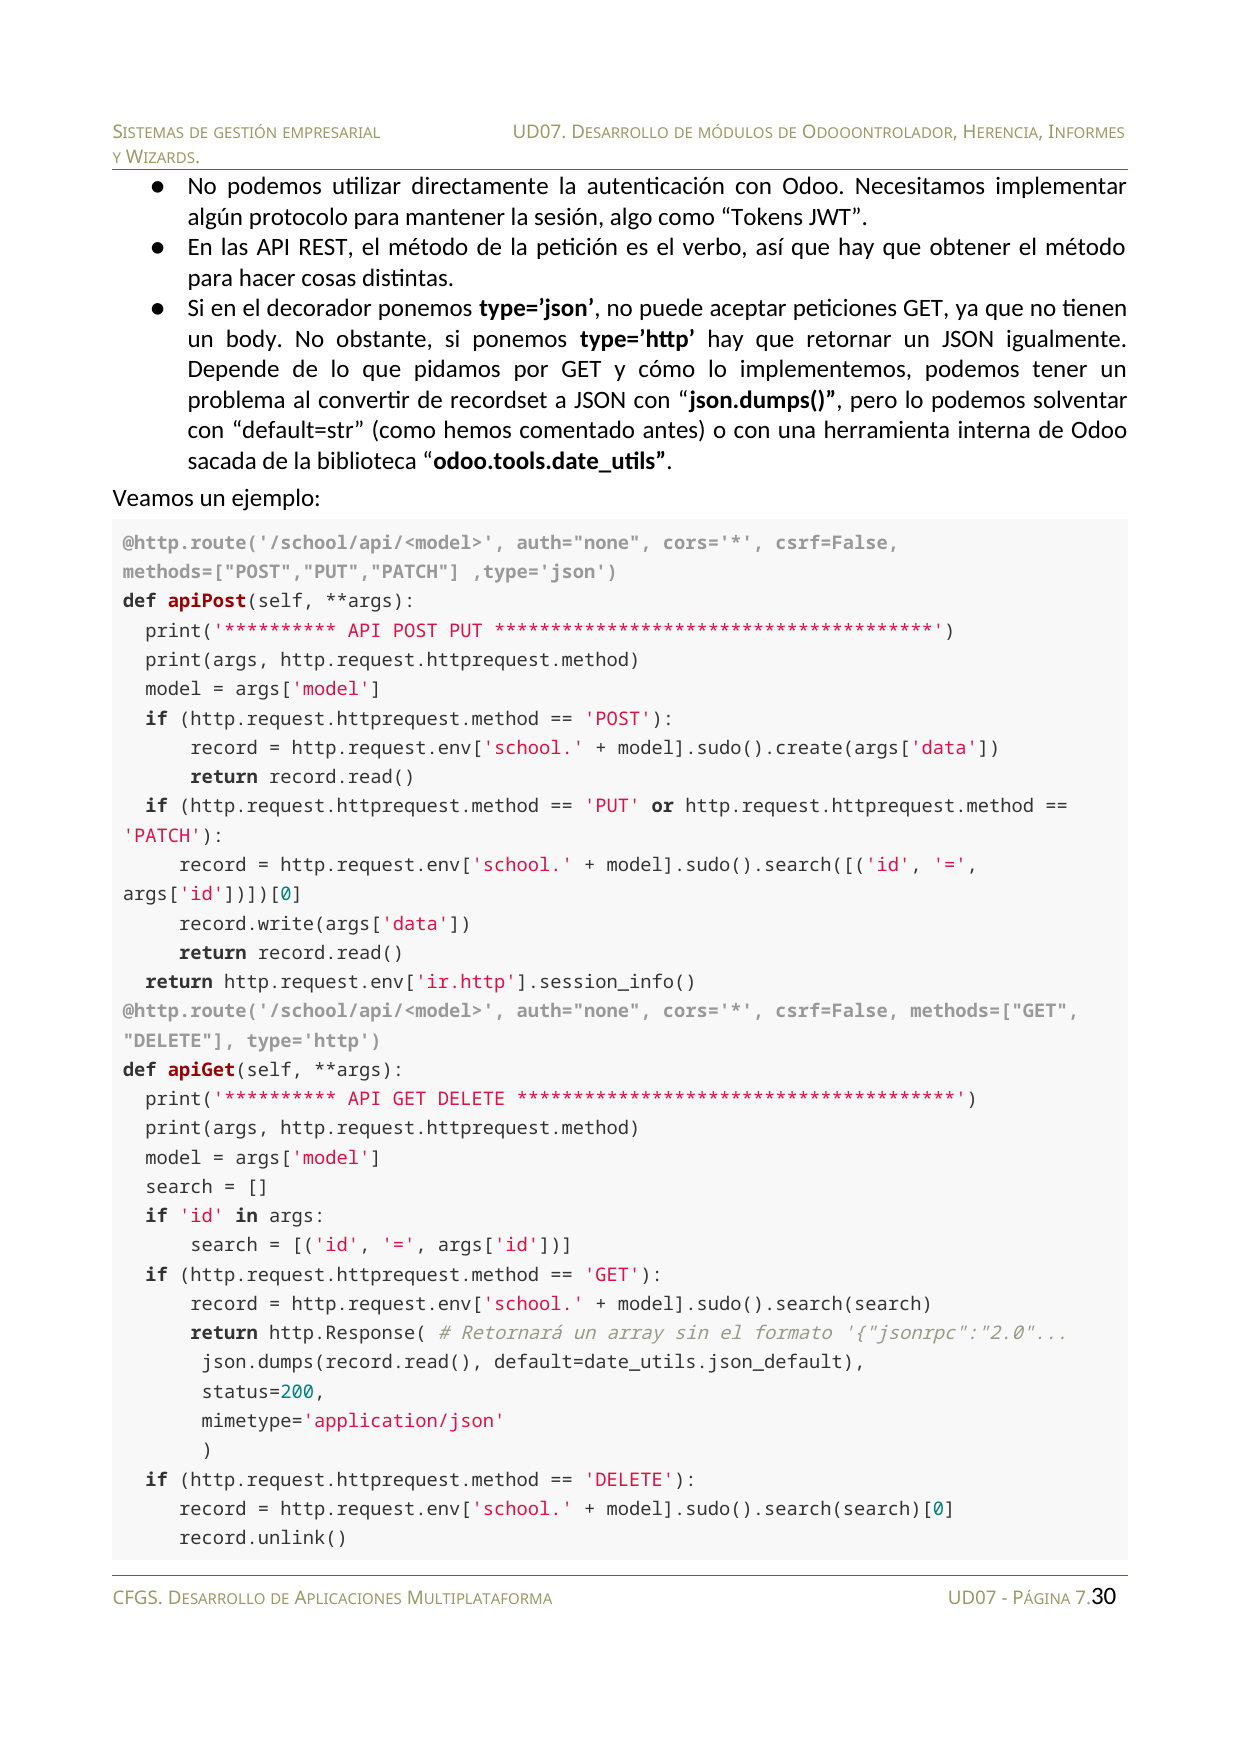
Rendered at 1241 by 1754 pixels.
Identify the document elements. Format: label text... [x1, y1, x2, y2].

list Si en el decorador ponemos type=’json’, no puede aceptar peticiones GET, ya que no tienen un body. No obstante, si ponemos type=’http’ hay que retornar un JSON igualmente. Depende de lo que pidamos por GET y cómo lo implementemos, podemos tener un problema al convertir de recordset a JSON con “json.dumps()”, pero lo podemos solventar con “default=str” (como hemos comentado antes) o con una herramienta interna de Odoo sacada de la biblioteca “odoo.tools.date_utils”. [150, 292, 1128, 475]
text Veamos un ejemplo: [112, 482, 1128, 512]
table_header @http.route('/school/api/<model>', auth="none", cors='*', csrf=False, methods=["POST","PUT","PATCH"] ,type='json') def apiPost(self, **args): print('********** API POST PUT ***************************************') print(args, http.request.httprequest.method) model = args['model'] if (http.request.httprequest.method == 'POST'): record = http.request.env['school.' + model].sudo().create(args['data']) return record.read() if (http.request.httprequest.method == 'PUT' or http.request.httprequest.method == 'PATCH'): record = http.request.env['school.' + model].sudo().search([('id', '=', args['id'])])[0] record.write(args['data']) return record.read() return http.request.env['ir.http'].session_info() @http.route('/school/api/<model>', auth="none", cors='*', csrf=False, methods=["GET", "DELETE"], type='http') def apiGet(self, **args): print('********** API GET DELETE ***************************************') print(args, http.request.httprequest.method) model = args['model'] search = [] if 'id' in args: search = [('id', '=', args['id'])] if (http.request.httprequest.method == 'GET'): record = http.request.env['school.' + model].sudo().search(search) return http.Response( # Retornará un array sin el formato '{"jsonrpc":"2.0"... json.dumps(record.read(), default=date_utils.json_default), status=200, mimetype='application/json' ) if (http.request.httprequest.method == 'DELETE'): record = http.request.env['school.' + model].sudo().search(search)[0] record.unlink() [112, 519, 1128, 1560]
list No podemos utilizar directamente la autenticación con Odoo. Necesitamos implementar algún protocolo para mantener la sesión, algo como “Tokens JWT”. [150, 170, 1128, 231]
list En las API REST, el método de la petición es el verbo, así que hay que obtener el método para hacer cosas distintas. [150, 231, 1128, 292]
